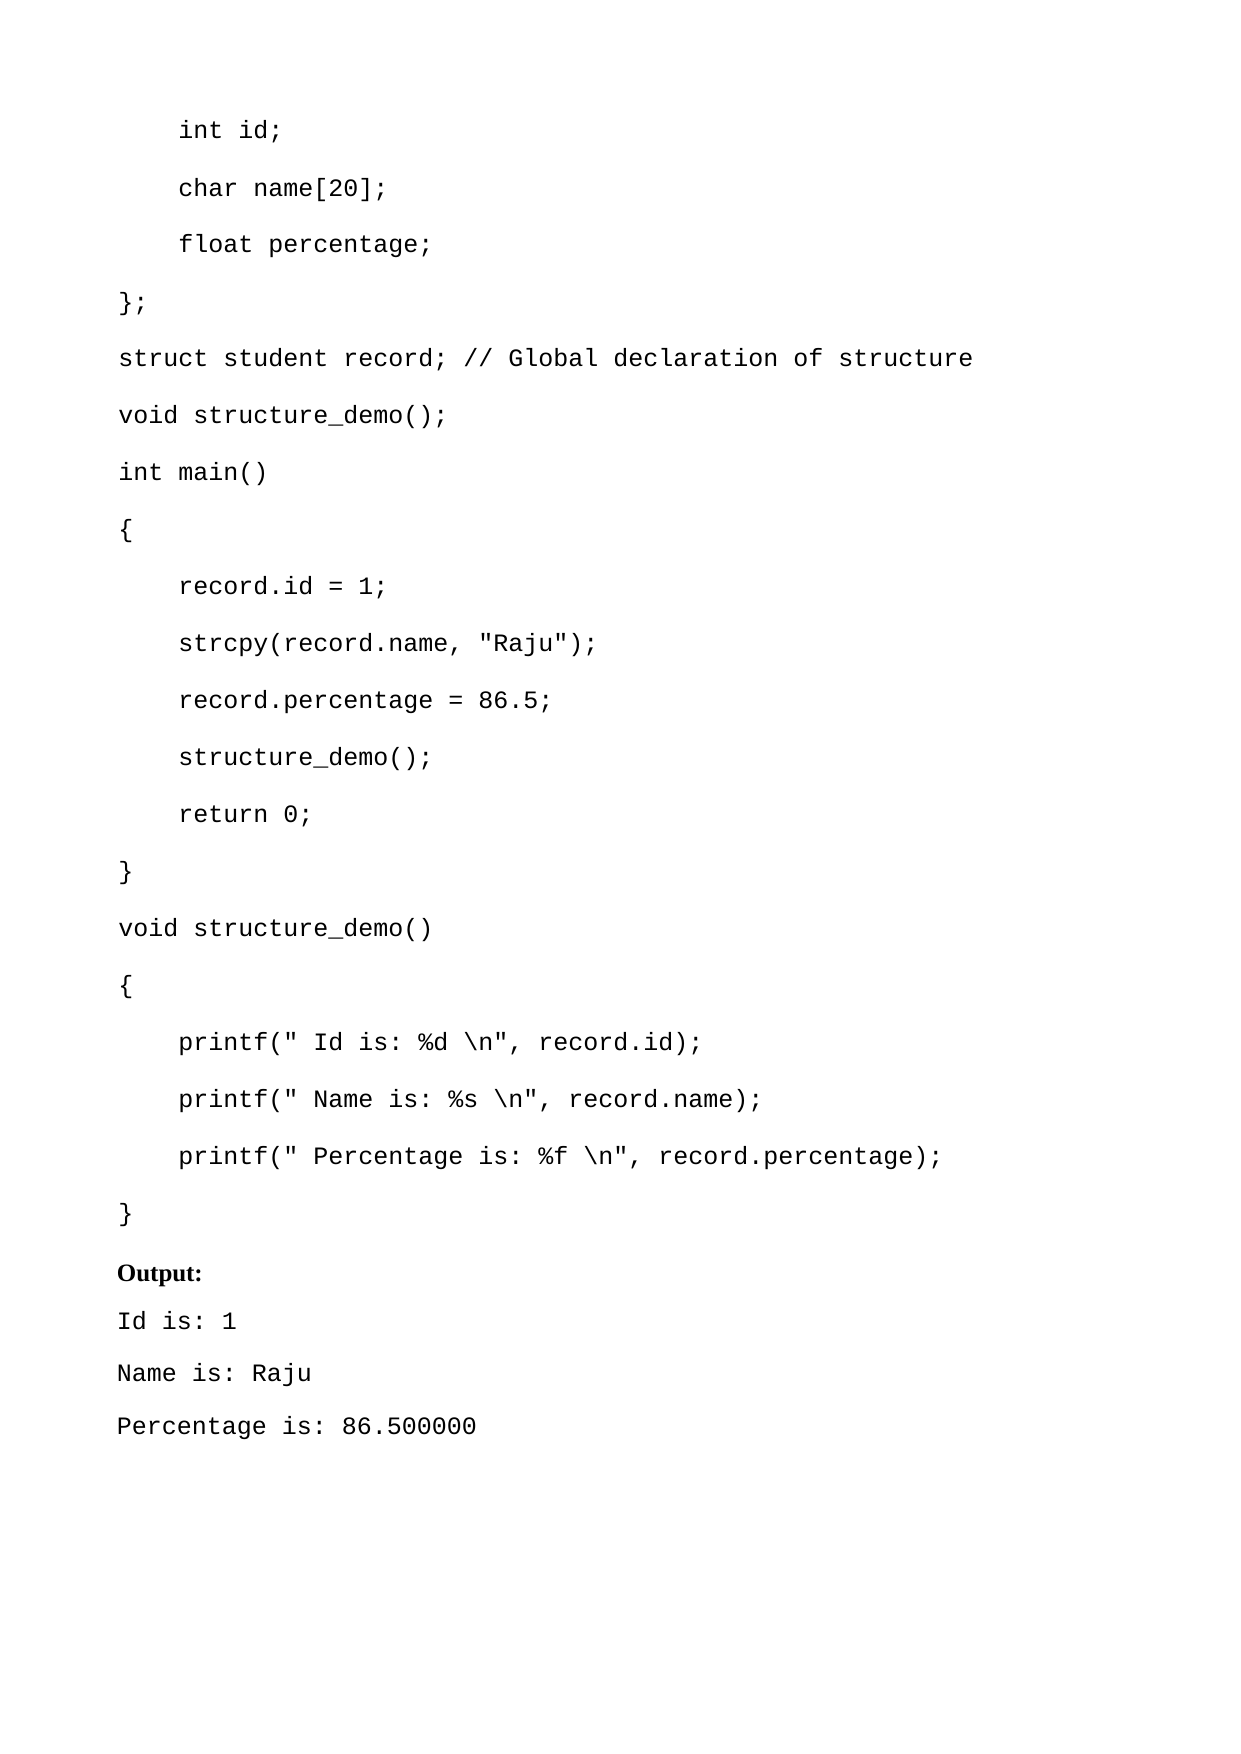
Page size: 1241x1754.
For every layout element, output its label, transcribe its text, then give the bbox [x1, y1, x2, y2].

text Name is: Raju [117, 1361, 1105, 1389]
text record.id = 1; [118, 574, 1122, 602]
text structure_demo(); [118, 745, 1122, 773]
text void structure_demo(); [118, 403, 1122, 431]
text Id is: 1 [117, 1308, 1105, 1337]
text struct student record; // Global declaration of structure [118, 346, 1122, 374]
text }; [118, 289, 1122, 317]
text printf(" Name is: %s \n", record.name); [118, 1087, 1122, 1115]
text void structure_demo() [118, 916, 1122, 944]
text float percentage; [118, 232, 1122, 260]
text int id; [118, 118, 1122, 146]
text record.percentage = 86.5; [118, 688, 1122, 716]
text Output: [117, 1258, 1122, 1286]
text return 0; [118, 802, 1122, 830]
text { [118, 973, 1122, 1001]
text printf(" Percentage is: %f \n", record.percentage); [118, 1144, 1122, 1172]
text int main() [118, 460, 1122, 488]
text strcpy(record.name, "Raju"); [118, 631, 1122, 659]
text char name[20]; [118, 175, 1122, 203]
text Percentage is: 86.500000 [117, 1414, 1105, 1442]
text } [118, 1201, 1122, 1229]
text printf(" Id is: %d \n", record.id); [118, 1030, 1122, 1058]
text { [118, 517, 1122, 545]
text } [118, 859, 1122, 887]
